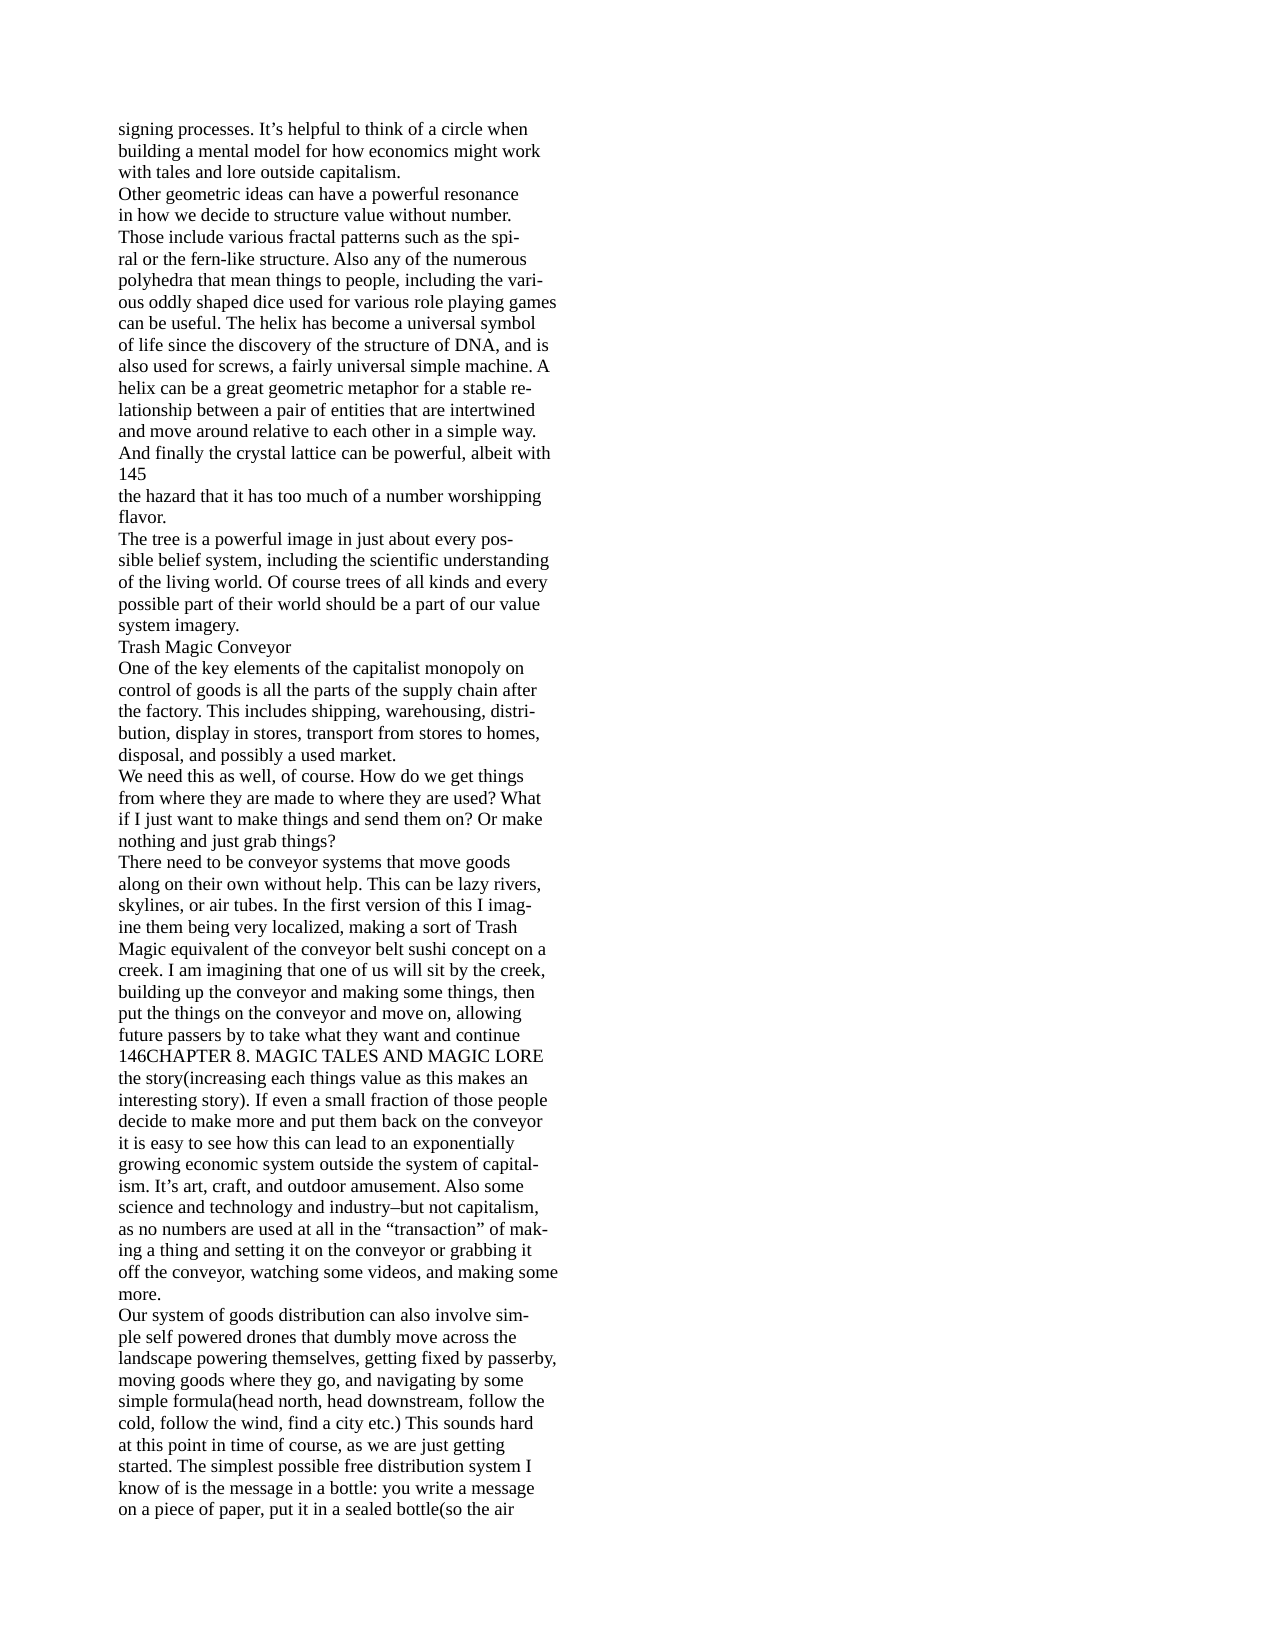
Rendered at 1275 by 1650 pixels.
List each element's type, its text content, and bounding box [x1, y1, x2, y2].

text nothing and just grab things? [118, 830, 1157, 851]
text it is easy to see how this can lead to an exponentially [118, 1132, 1157, 1153]
text ing a thing and setting it on the conveyor or grabbing it [118, 1239, 1157, 1261]
text as no numbers are used at all in the “transaction” of mak- [118, 1218, 1157, 1239]
text system imagery. [118, 614, 1157, 636]
text bution, display in stores, transport from stores to homes, [118, 722, 1157, 743]
text control of goods is all the parts of the supply chain after [118, 679, 1157, 700]
text Other geometric ideas can have a powerful resonance [118, 183, 1157, 204]
text decide to make more and put them back on the conveyor [118, 1110, 1157, 1132]
text ine them being very localized, making a sort of Trash [118, 916, 1157, 937]
text started. The simplest possible free distribution system I [118, 1455, 1157, 1477]
text future passers by to take what they want and continue [118, 1024, 1157, 1045]
text helix can be a great geometric metaphor for a stable re- [118, 377, 1157, 398]
text landscape powering themselves, getting fixed by passerby, [118, 1347, 1157, 1369]
text disposal, and possibly a used market. [118, 743, 1157, 765]
text flavor. [118, 506, 1157, 528]
text more. [118, 1282, 1157, 1304]
text 145 [118, 463, 1157, 485]
text signing processes. It’s helpful to think of a circle when [118, 118, 1157, 140]
text on a piece of paper, put it in a sealed bottle(so the air [118, 1498, 1157, 1520]
text possible part of their world should be a part of our value [118, 592, 1157, 614]
text along on their own without help. This can be lazy rivers, [118, 873, 1157, 894]
text 146CHAPTER 8. MAGIC TALES AND MAGIC LORE [118, 1045, 1157, 1067]
text We need this as well, of course. How do we get things [118, 765, 1157, 787]
text also used for screws, a fairly universal simple machine. A [118, 355, 1157, 377]
text science and technology and industry–but not capitalism, [118, 1196, 1157, 1218]
text and move around relative to each other in a simple way. [118, 420, 1157, 442]
text growing economic system outside the system of capital- [118, 1153, 1157, 1175]
text at this point in time of course, as we are just getting [118, 1433, 1157, 1455]
text Those include various fractal patterns such as the spi- [118, 226, 1157, 247]
text There need to be conveyor systems that move goods [118, 851, 1157, 873]
text And finally the crystal lattice can be powerful, albeit with [118, 442, 1157, 463]
text can be useful. The helix has become a universal symbol [118, 312, 1157, 334]
text of life since the discovery of the structure of DNA, and is [118, 334, 1157, 355]
text Magic equivalent of the conveyor belt sushi concept on a [118, 937, 1157, 959]
text lationship between a pair of entities that are intertwined [118, 398, 1157, 420]
text know of is the message in a bottle: you write a message [118, 1477, 1157, 1498]
text ism. It’s art, craft, and outdoor amusement. Also some [118, 1175, 1157, 1196]
text in how we decide to structure value without number. [118, 204, 1157, 226]
text creek. I am imagining that one of us will sit by the creek, [118, 959, 1157, 981]
text cold, follow the wind, find a city etc.) This sounds hard [118, 1412, 1157, 1433]
text moving goods where they go, and navigating by some [118, 1369, 1157, 1390]
text skylines, or air tubes. In the first version of this I imag- [118, 894, 1157, 916]
text ple self powered drones that dumbly move across the [118, 1326, 1157, 1347]
text the factory. This includes shipping, warehousing, distri- [118, 700, 1157, 722]
text Trash Magic Conveyor [118, 636, 1157, 657]
text building a mental model for how economics might work [118, 140, 1157, 161]
text The tree is a powerful image in just about every pos- [118, 528, 1157, 549]
text put the things on the conveyor and move on, allowing [118, 1002, 1157, 1024]
text ral or the fern-like structure. Also any of the numerous [118, 247, 1157, 269]
text One of the key elements of the capitalist monopoly on [118, 657, 1157, 679]
text the story(increasing each things value as this makes an [118, 1067, 1157, 1088]
text off the conveyor, watching some videos, and making some [118, 1261, 1157, 1282]
text the hazard that it has too much of a number worshipping [118, 485, 1157, 506]
text interesting story). If even a small fraction of those people [118, 1088, 1157, 1110]
text from where they are made to where they are used? What [118, 787, 1157, 808]
text Our system of goods distribution can also involve sim- [118, 1304, 1157, 1326]
text of the living world. Of course trees of all kinds and every [118, 571, 1157, 592]
text polyhedra that mean things to people, including the vari- [118, 269, 1157, 291]
text if I just want to make things and send them on? Or make [118, 808, 1157, 830]
text with tales and lore outside capitalism. [118, 161, 1157, 183]
text sible belief system, including the scientific understanding [118, 549, 1157, 571]
text simple formula(head north, head downstream, follow the [118, 1390, 1157, 1412]
text building up the conveyor and making some things, then [118, 981, 1157, 1002]
text ous oddly shaped dice used for various role playing games [118, 291, 1157, 312]
